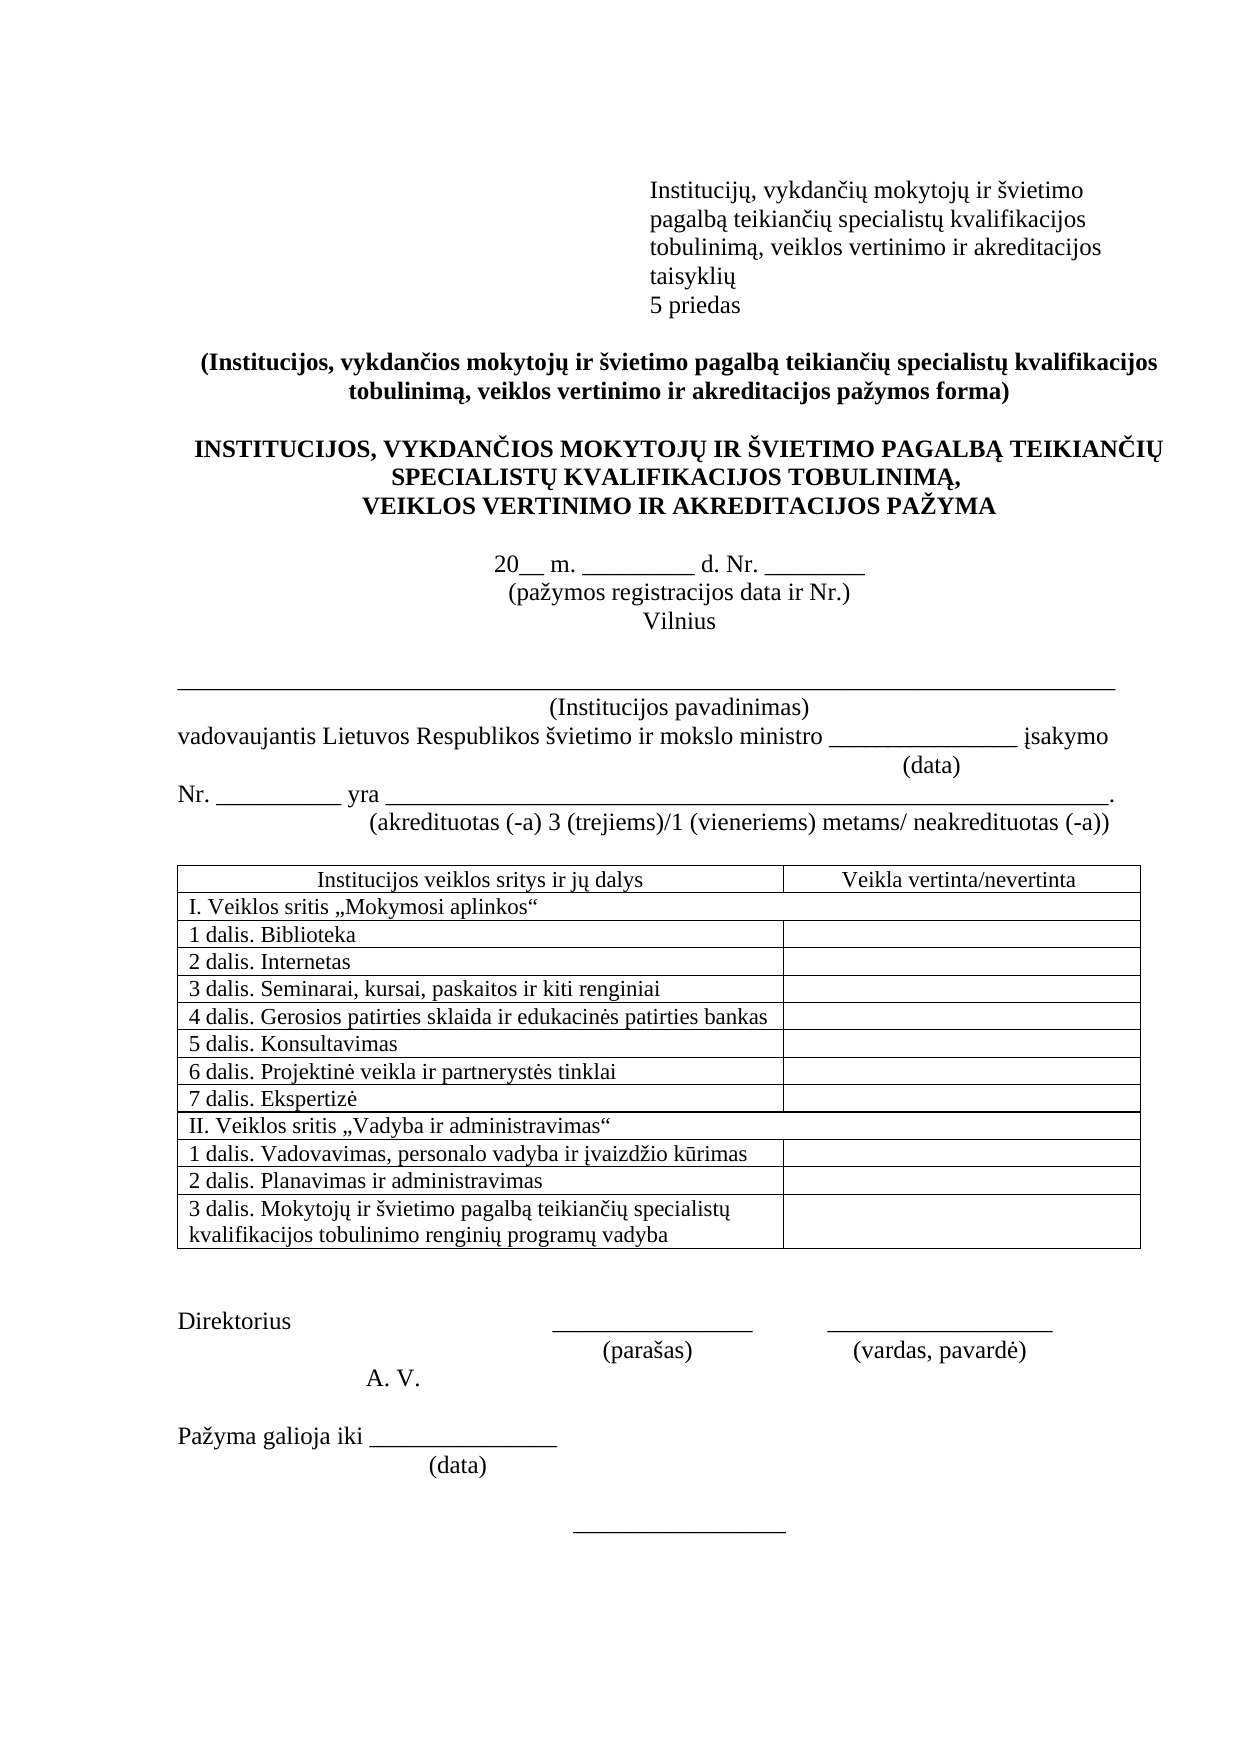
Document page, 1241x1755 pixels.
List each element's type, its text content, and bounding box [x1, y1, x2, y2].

table_cell [784, 1003, 1140, 1029]
text Pažyma galioja iki _______________ [177, 1421, 1181, 1450]
text taisyklių [649, 261, 1181, 290]
text (data) [177, 1450, 1181, 1478]
text Vilnius [177, 606, 1181, 635]
table_cell [784, 1030, 1140, 1057]
table_cell 1 dalis. Biblioteka [178, 921, 783, 947]
table_cell 7 dalis. Ekspertizė [178, 1085, 783, 1111]
text _________________ [177, 1507, 1181, 1536]
table_cell 4 dalis. Gerosios patirties sklaida ir edukacinės patirties bankas [178, 1003, 783, 1029]
text A. V. [177, 1363, 1181, 1392]
table_cell 2 dalis. Internetas [178, 948, 783, 974]
text pagalbą teikiančių specialistų kvalifikacijos [649, 204, 1181, 232]
table_cell 2 dalis. Planavimas ir administravimas [178, 1167, 783, 1194]
text (data) [902, 750, 1181, 779]
table_header Institucijos veiklos sritys ir jų dalys [178, 866, 783, 892]
text 5 priedas [649, 290, 1181, 319]
text (pažymos registracijos data ir Nr.) [177, 577, 1181, 606]
table_cell [784, 948, 1140, 974]
table_cell 6 dalis. Projektinė veikla ir partnerystės tinklai [178, 1058, 783, 1084]
text Direktorius ________________ __________________ [177, 1306, 1181, 1335]
text vadovaujantis Lietuvos Respublikos švietimo ir mokslo ministro įsakymo [177, 721, 1181, 750]
table_header Veikla vertinta/nevertinta [784, 866, 1140, 892]
table_cell I. Veiklos sritis „Mokymosi aplinkos“ [178, 893, 1140, 920]
table_cell [784, 976, 1140, 1002]
table_cell [784, 1058, 1140, 1084]
text _ [177, 664, 1181, 692]
table_cell 3 dalis. Seminarai, kursai, paskaitos ir kiti renginiai [178, 976, 783, 1002]
text Nr. __________ yra . [177, 779, 1181, 807]
table_cell [784, 1195, 1140, 1247]
table_cell [784, 1085, 1140, 1111]
table_cell [784, 1140, 1140, 1166]
table_cell 3 dalis. Mokytojų ir švietimo pagalbą teikiančių specialistų kvalifikacijos tobulinimo renginių programų vadyba [178, 1195, 783, 1247]
text (Institucijos pavadinimas) [177, 692, 1181, 721]
table_cell 1 dalis. Vadovavimas, personalo vadyba ir įvaizdžio kūrimas [178, 1140, 783, 1166]
text INSTITUCIJOS, VYKDANČIOS MOKYTOJŲ IR ŠVIETIMO PAGALBĄ TEIKIANČIŲ SPECIALISTŲ KVALIFIKACIJOS TOBULINIMĄ, VEIKLOS VERTINIMO IR AKREDITACIJOS PAŽYMA [177, 434, 1181, 520]
table_cell [784, 921, 1140, 947]
text (parašas) (vardas, pavardė) [177, 1335, 1181, 1363]
table_cell 5 dalis. Konsultavimas [178, 1030, 783, 1057]
text 20__ m. _________ d. Nr. ________ [177, 549, 1181, 577]
text Institucijų, vykdančių mokytojų ir švietimo [649, 175, 1181, 204]
table_cell II. Veiklos sritis „Vadyba ir administravimas“ [178, 1113, 1140, 1139]
text tobulinimą, veiklos vertinimo ir akreditacijos [649, 232, 1181, 261]
table_cell [784, 1167, 1140, 1194]
text (Institucijos, vykdančios mokytojų ir švietimo pagalbą teikiančių specialistų kvalifikacijos tobulinimą, veiklos vertinimo ir akreditacijos pažymos forma) [177, 347, 1181, 405]
text (akredituotas (-a) 3 (trejiems)/1 (vieneriems) metams/ neakredituotas (-a)) [177, 807, 1181, 836]
